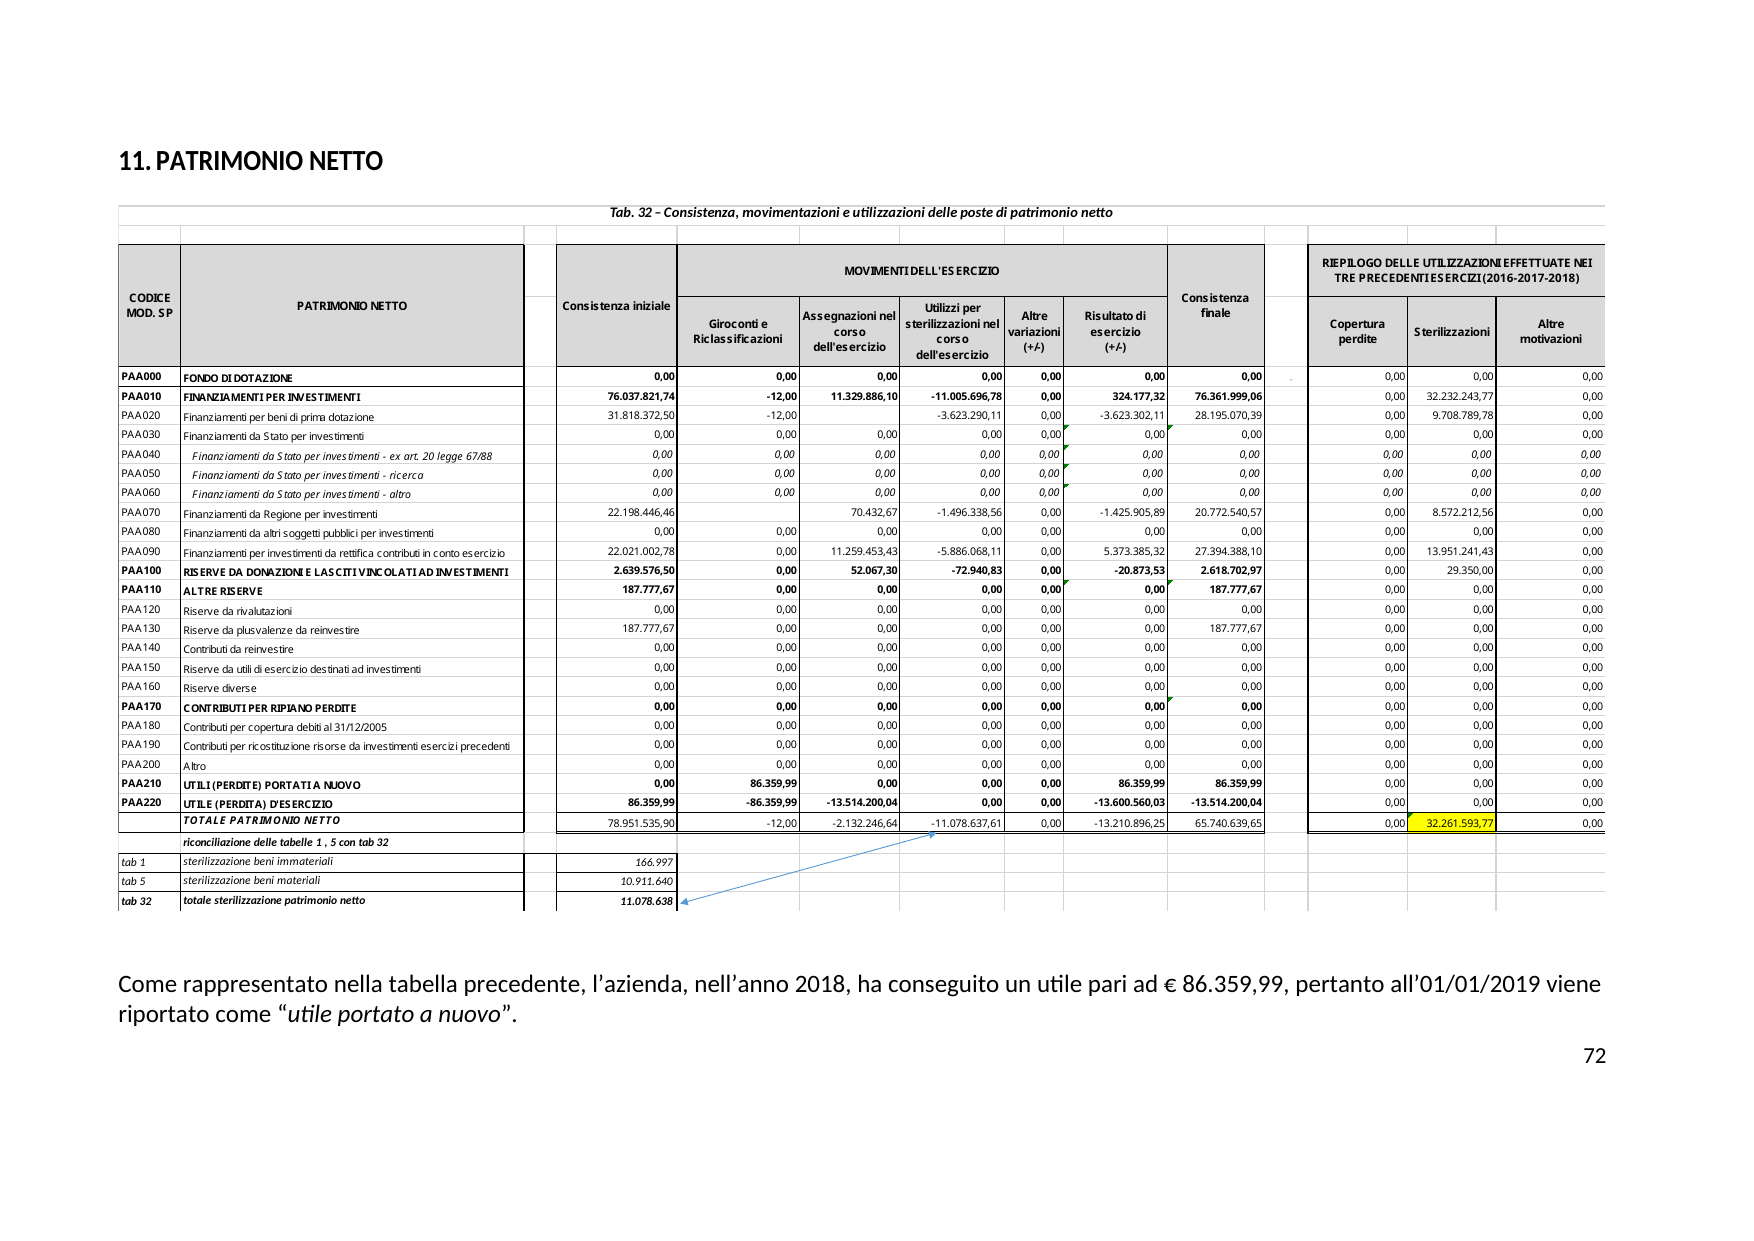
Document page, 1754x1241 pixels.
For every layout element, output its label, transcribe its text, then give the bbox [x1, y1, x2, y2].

list PATRIMONIO NETTO [118, 148, 1606, 177]
text Come rappresentato nella tabella precedente, l’azienda, nell’anno 2018, ha conseguito un utile pari ad € 86.359,99, pertanto all’01/01/2019 viene riportato come “utile portato a nuovo”. [118, 968, 1606, 1029]
